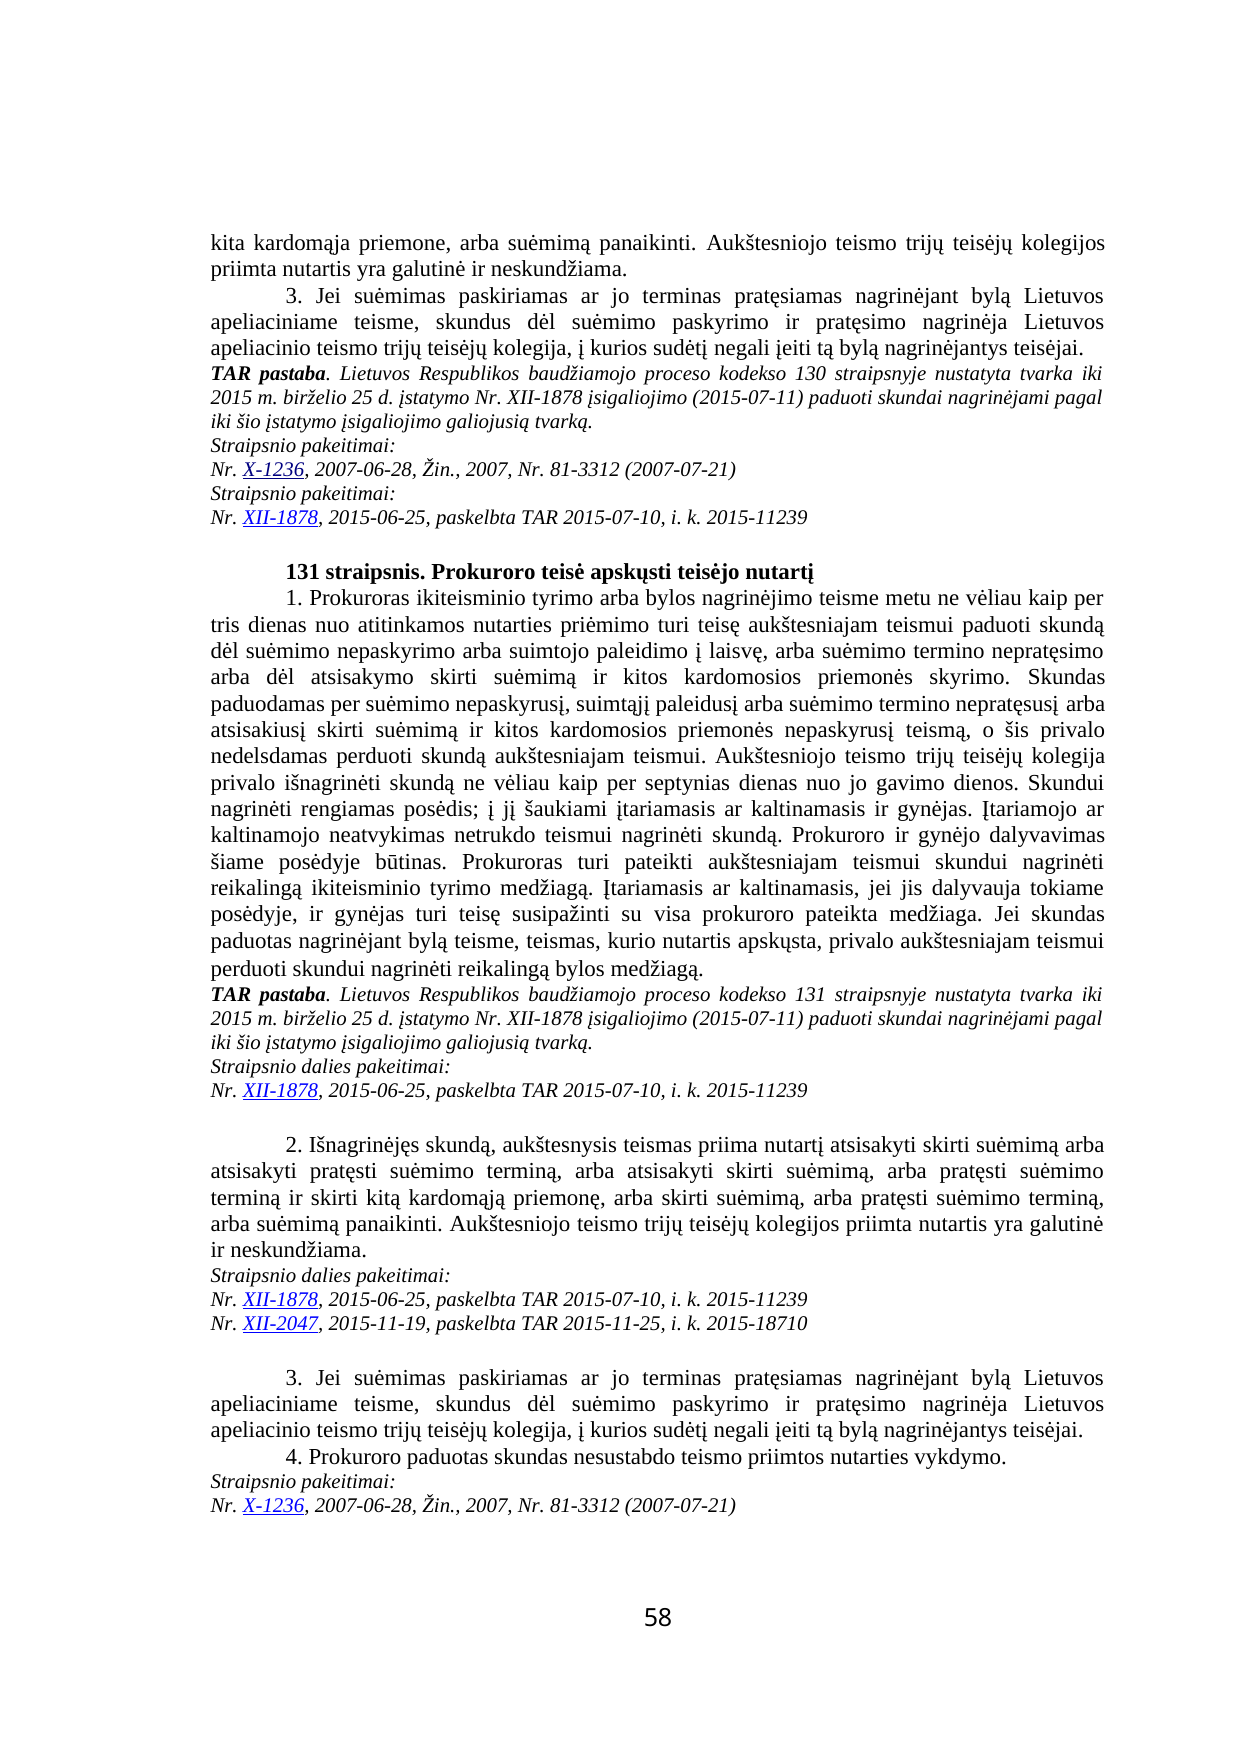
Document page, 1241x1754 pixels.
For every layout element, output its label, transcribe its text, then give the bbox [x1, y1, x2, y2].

text Straipsnio pakeitimai: [210, 481, 1105, 505]
text kita kardomąja priemone, arba suėmimą panaikinti. Aukštesniojo teismo trijų teisėjų kolegijos priimta nutartis yra galutinė ir neskundžiama. [210, 229, 1105, 282]
text Nr. XII-1878, 2015-06-25, paskelbta TAR 2015-07-10, i. k. 2015-11239 [210, 505, 1105, 529]
text 3. Jei suėmimas paskiriamas ar jo terminas pratęsiamas nagrinėjant bylą Lietuvos apeliaciniame teisme, skundus dėl suėmimo paskyrimo ir pratęsimo nagrinėja Lietuvos apeliacinio teismo trijų teisėjų kolegija, į kurios sudėtį negali įeiti tą bylą nagrinėjantys teisėjai. [210, 1364, 1105, 1443]
text Nr. X-1236, 2007-06-28, Žin., 2007, Nr. 81-3312 (2007-07-21) [210, 1493, 1105, 1517]
text Straipsnio dalies pakeitimai: [210, 1054, 1105, 1078]
text 3. Jei suėmimas paskiriamas ar jo terminas pratęsiamas nagrinėjant bylą Lietuvos apeliaciniame teisme, skundus dėl suėmimo paskyrimo ir pratęsimo nagrinėja Lietuvos apeliacinio teismo trijų teisėjų kolegija, į kurios sudėtį negali įeiti tą bylą nagrinėjantys teisėjai. [210, 282, 1105, 361]
text Nr. X-1236, 2007-06-28, Žin., 2007, Nr. 81-3312 (2007-07-21) [210, 457, 1105, 481]
text Nr. XII-2047, 2015-11-19, paskelbta TAR 2015-11-25, i. k. 2015-18710 [210, 1311, 1105, 1335]
text Straipsnio dalies pakeitimai: [210, 1263, 1105, 1287]
text Nr. XII-1878, 2015-06-25, paskelbta TAR 2015-07-10, i. k. 2015-11239 [210, 1078, 1105, 1102]
text 4. Prokuroro paduotas skundas nesustabdo teismo priimtos nutarties vykdymo. [210, 1443, 1105, 1469]
text TAR pastaba. Lietuvos Respublikos baudžiamojo proceso kodekso 130 straipsnyje nustatyta tvarka iki 2015 m. birželio 25 d. įstatymo Nr. XII-1878 įsigaliojimo (2015-07-11) paduoti skundai nagrinėjami pagal iki šio įstatymo įsigaliojimo galiojusią tvarką. [210, 361, 1105, 433]
text Straipsnio pakeitimai: [210, 433, 1105, 457]
text 2. Išnagrinėjęs skundą, aukštesnysis teismas priima nutartį atsisakyti skirti suėmimą arba atsisakyti pratęsti suėmimo terminą, arba atsisakyti skirti suėmimą, arba pratęsti suėmimo terminą ir skirti kitą kardomąją priemonę, arba skirti suėmimą, arba pratęsti suėmimo terminą, arba suėmimą panaikinti. Aukštesniojo teismo trijų teisėjų kolegijos priimta nutartis yra galutinė ir neskundžiama. [210, 1131, 1105, 1263]
text 1. Prokuroras ikiteisminio tyrimo arba bylos nagrinėjimo teisme metu ne vėliau kaip per tris dienas nuo atitinkamos nutarties priėmimo turi teisę aukštesniajam teismui paduoti skundą dėl suėmimo nepaskyrimo arba suimtojo paleidimo į laisvę, arba suėmimo termino nepratęsimo arba dėl atsisakymo skirti suėmimą ir kitos kardomosios priemonės skyrimo. Skundas paduodamas per suėmimo nepaskyrusį, suimtąjį paleidusį arba suėmimo termino nepratęsusį arba atsisakiusį skirti suėmimą ir kitos kardomosios priemonės nepaskyrusį teismą, o šis privalo nedelsdamas perduoti skundą aukštesniajam teismui. Aukštesniojo teismo trijų teisėjų kolegija privalo išnagrinėti skundą ne vėliau kaip per septynias dienas nuo jo gavimo dienos. Skundui nagrinėti rengiamas posėdis; į jį šaukiami įtariamasis ar kaltinamasis ir gynėjas. Įtariamojo ar kaltinamojo neatvykimas netrukdo teismui nagrinėti skundą. Prokuroro ir gynėjo dalyvavimas šiame posėdyje būtinas. Prokuroras turi pateikti aukštesniajam teismui skundui nagrinėti reikalingą ikiteisminio tyrimo medžiagą. Įtariamasis ar kaltinamasis, jei jis dalyvauja tokiame posėdyje, ir gynėjas turi teisę susipažinti su visa prokuroro pateikta medžiaga. Jei skundas paduotas nagrinėjant bylą teisme, teismas, kurio nutartis apskųsta, privalo aukštesniajam teismui perduoti skundui nagrinėti reikalingą bylos medžiagą. [210, 584, 1105, 982]
text TAR pastaba. Lietuvos Respublikos baudžiamojo proceso kodekso 131 straipsnyje nustatyta tvarka iki 2015 m. birželio 25 d. įstatymo Nr. XII-1878 įsigaliojimo (2015-07-11) paduoti skundai nagrinėjami pagal iki šio įstatymo įsigaliojimo galiojusią tvarką. [210, 982, 1105, 1054]
text 131 straipsnis. Prokuroro teisė apskųsti teisėjo nutartį [210, 558, 1105, 584]
text Nr. XII-1878, 2015-06-25, paskelbta TAR 2015-07-10, i. k. 2015-11239 [210, 1287, 1105, 1311]
text Straipsnio pakeitimai: [210, 1469, 1105, 1493]
